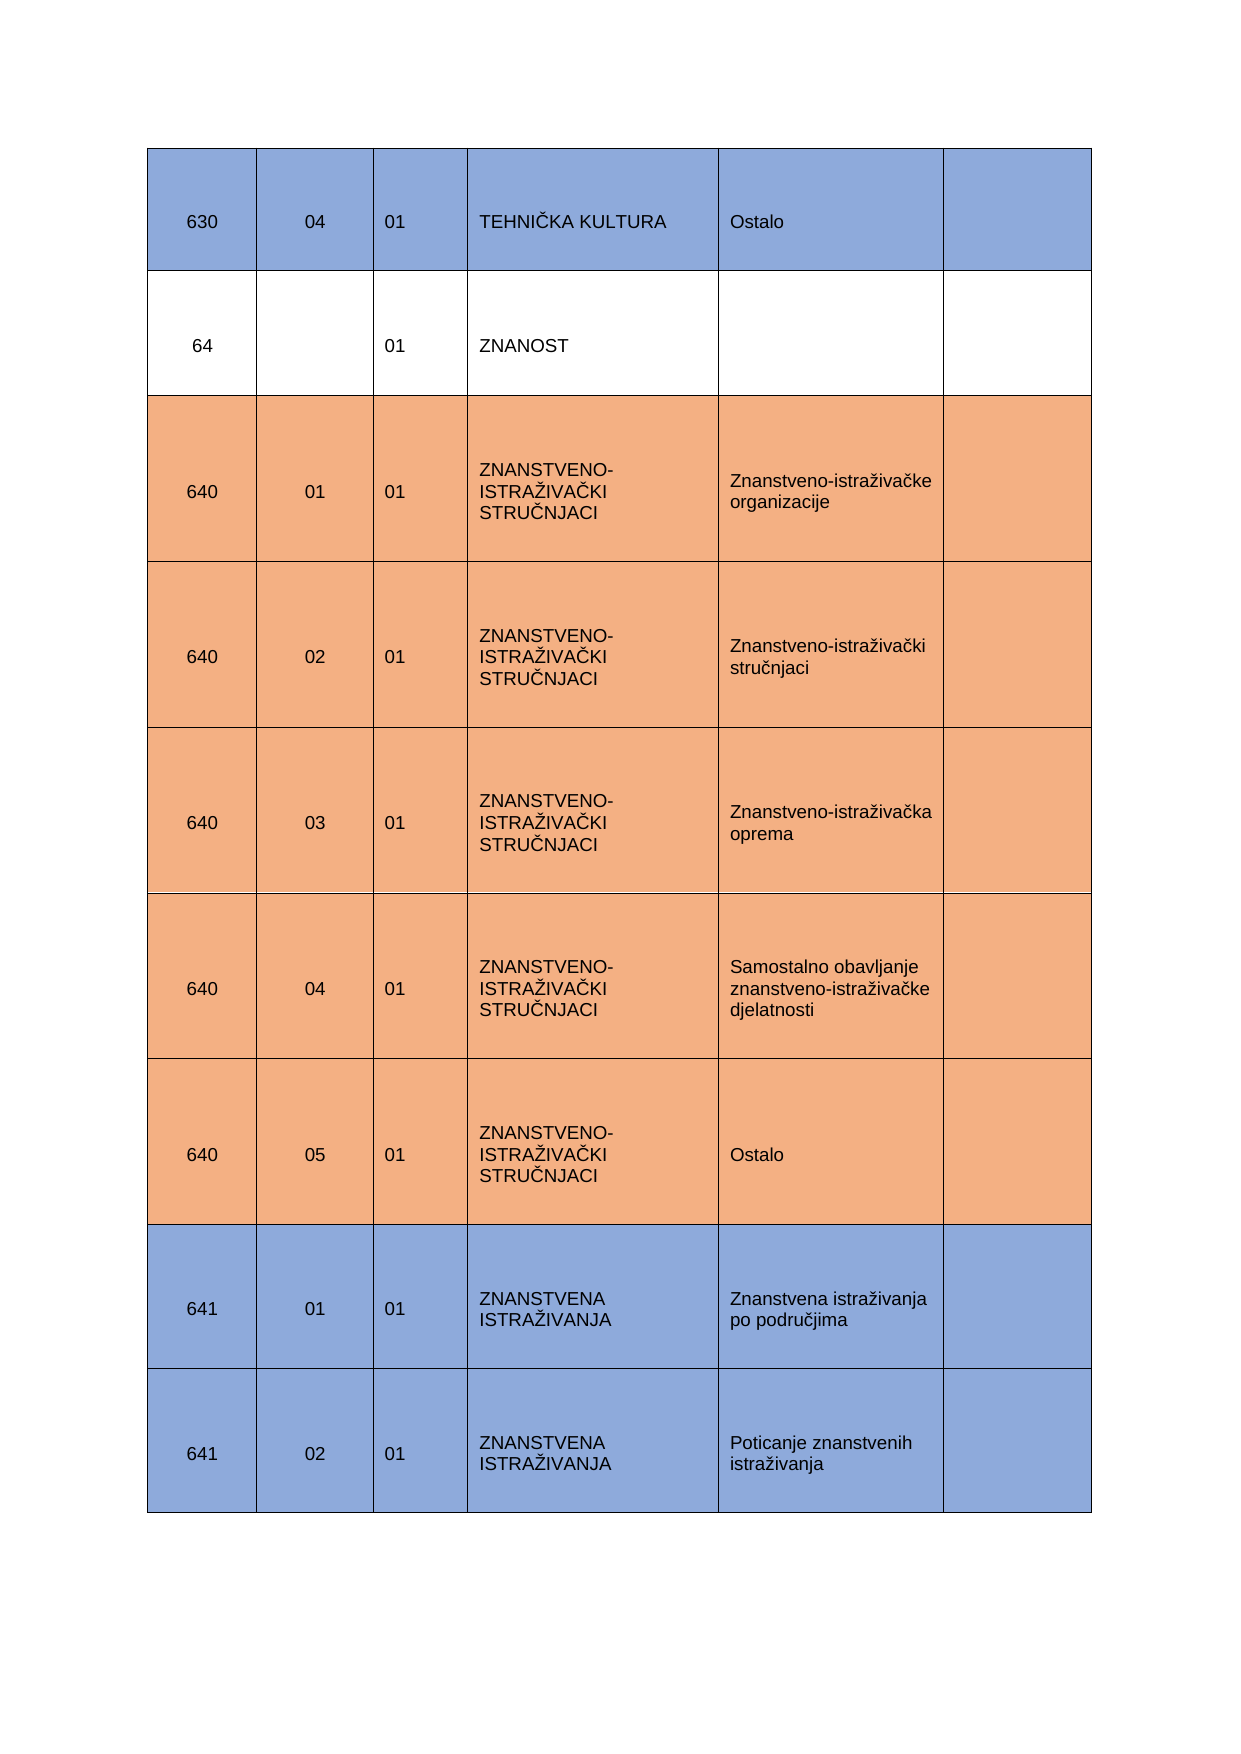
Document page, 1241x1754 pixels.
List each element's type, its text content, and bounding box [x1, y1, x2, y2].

table_cell [944, 271, 1091, 395]
table_cell 630 [148, 149, 256, 270]
table_cell [944, 562, 1091, 727]
table_cell 640 [148, 1059, 256, 1224]
table_cell ZNANSTVENO-ISTRAŽIVAČKI STRUČNJACI [468, 1059, 718, 1224]
table_cell 01 [374, 396, 467, 561]
table_cell [944, 1369, 1091, 1512]
table_cell ZNANSTVENO-ISTRAŽIVAČKI STRUČNJACI [468, 894, 718, 1058]
table_cell [719, 271, 943, 395]
table_cell Poticanje znanstvenih istraživanja [719, 1369, 943, 1512]
table_cell 01 [374, 728, 467, 892]
table_cell 641 [148, 1369, 256, 1512]
table_cell 01 [257, 1225, 373, 1368]
table_cell TEHNIČKA KULTURA [468, 149, 718, 270]
table_cell 04 [257, 894, 373, 1058]
table_cell Samostalno obavljanje znanstveno-istraživačke djelatnosti [719, 894, 943, 1058]
table_cell ZNANSTVENA ISTRAŽIVANJA [468, 1225, 718, 1368]
table_cell Znanstveno-istraživačka oprema [719, 728, 943, 892]
table_cell 02 [257, 1369, 373, 1512]
table_cell 04 [257, 149, 373, 270]
table_cell 01 [374, 149, 467, 270]
table_cell [944, 149, 1091, 270]
table_cell ZNANSTVENA ISTRAŽIVANJA [468, 1369, 718, 1512]
table_cell [257, 271, 373, 395]
table_cell 01 [374, 894, 467, 1058]
table_cell [944, 396, 1091, 561]
table_cell Ostalo [719, 1059, 943, 1224]
table_cell 01 [374, 1225, 467, 1368]
table_cell ZNANSTVENO-ISTRAŽIVAČKI STRUČNJACI [468, 728, 718, 892]
table_cell ZNANOST [468, 271, 718, 395]
table_cell 02 [257, 562, 373, 727]
table_cell [944, 894, 1091, 1058]
table_cell Znanstveno-istraživačke organizacije [719, 396, 943, 561]
table_cell Ostalo [719, 149, 943, 270]
table_cell 64 [148, 271, 256, 395]
table_cell 05 [257, 1059, 373, 1224]
table_cell [944, 1059, 1091, 1224]
table_cell 01 [374, 562, 467, 727]
table_cell [944, 1225, 1091, 1368]
table_cell 01 [257, 396, 373, 561]
table_cell [944, 728, 1091, 892]
table_cell Znanstvena istraživanja po područjima [719, 1225, 943, 1368]
table_cell ZNANSTVENO-ISTRAŽIVAČKI STRUČNJACI [468, 396, 718, 561]
table_cell 01 [374, 271, 467, 395]
table_cell 01 [374, 1059, 467, 1224]
table_cell Znanstveno-istraživački stručnjaci [719, 562, 943, 727]
table_cell 640 [148, 894, 256, 1058]
table_cell 01 [374, 1369, 467, 1512]
table_cell 640 [148, 562, 256, 727]
table_cell ZNANSTVENO-ISTRAŽIVAČKI STRUČNJACI [468, 562, 718, 727]
table_cell 03 [257, 728, 373, 892]
table_cell 641 [148, 1225, 256, 1368]
table_cell 640 [148, 728, 256, 892]
table_cell 640 [148, 396, 256, 561]
